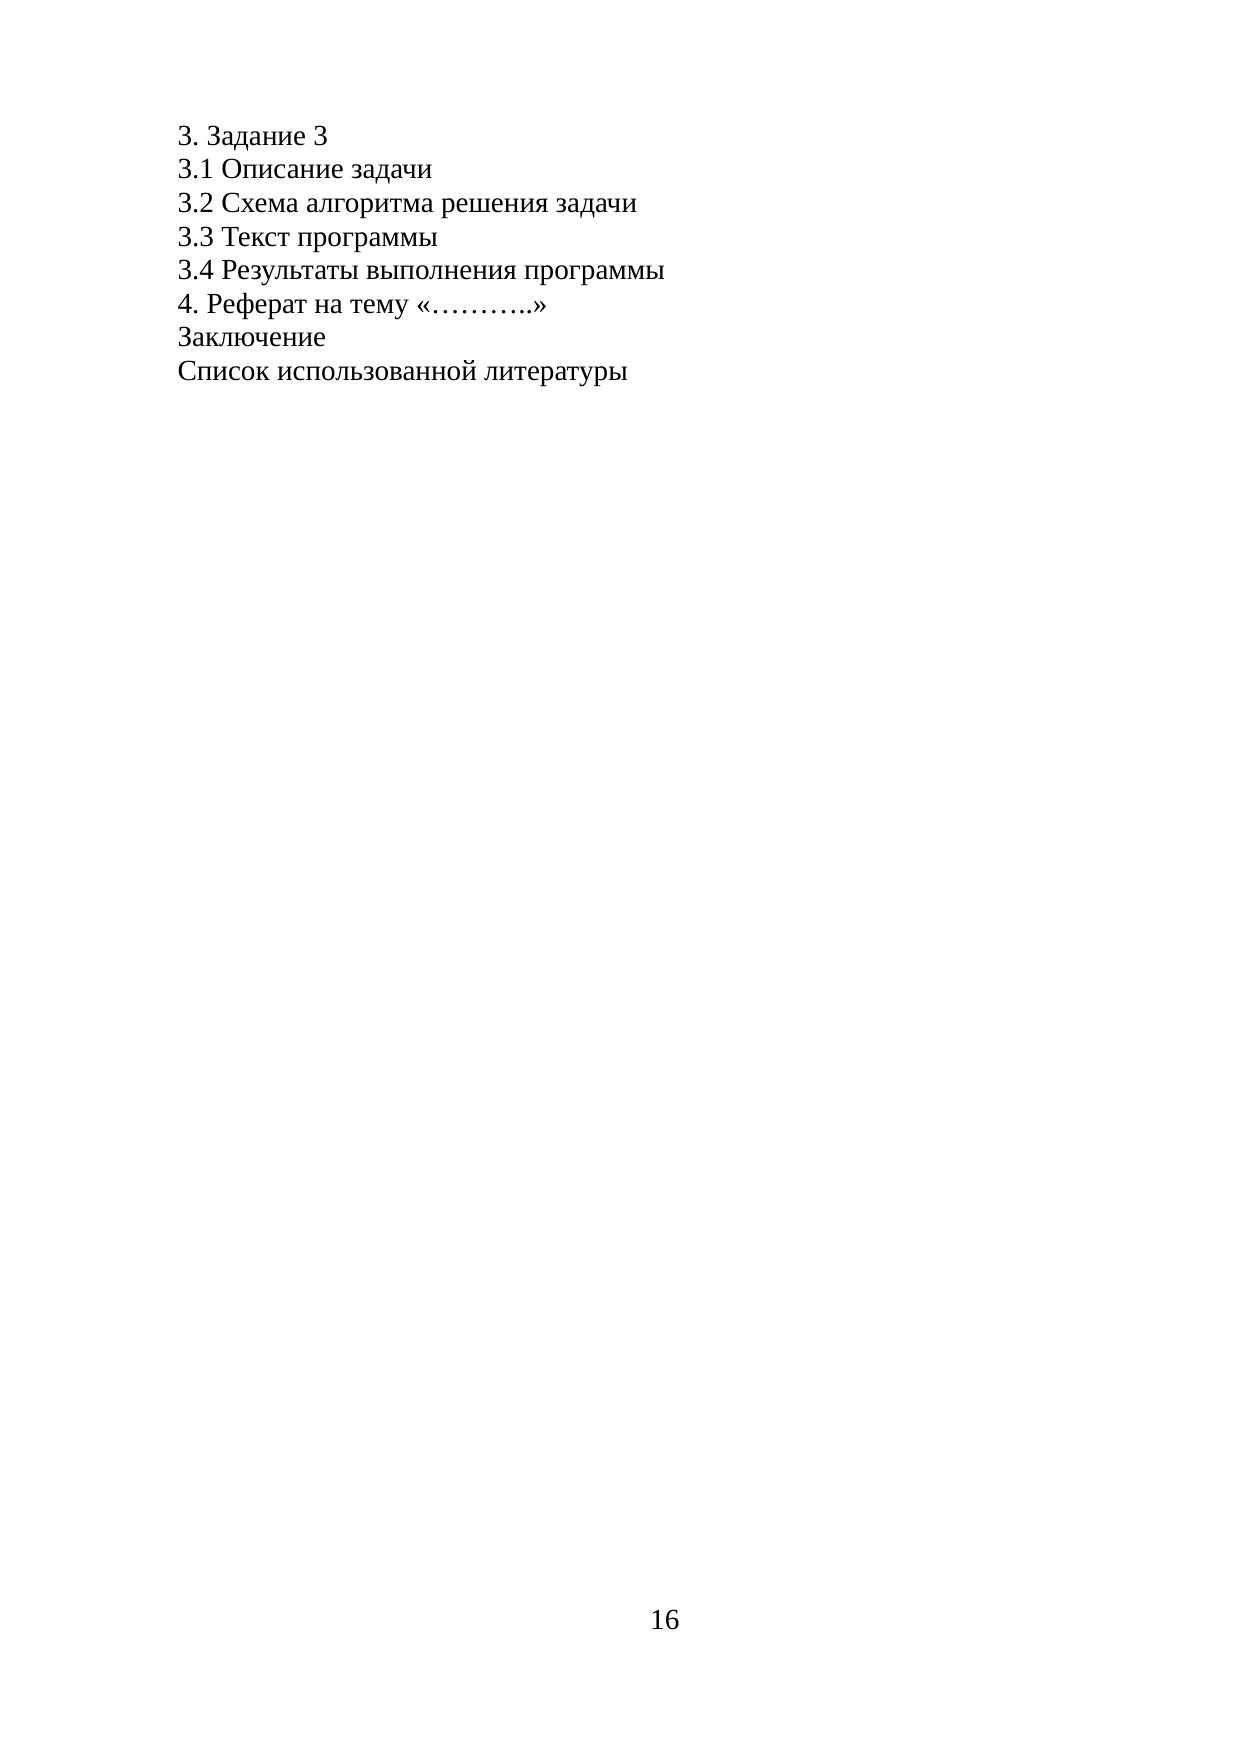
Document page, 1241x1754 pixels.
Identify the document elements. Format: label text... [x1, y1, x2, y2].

text 3.3 Текст программы [177, 219, 1152, 252]
text 4. Реферат на тему «………..» [177, 286, 1152, 319]
text 3.4 Результаты выполнения программы [177, 252, 1152, 286]
text Заключение [177, 319, 1152, 353]
text 3. Задание 3 [177, 118, 1152, 152]
text Список использованной литературы [177, 353, 1152, 386]
text 3.2 Схема алгоритма решения задачи [177, 185, 1152, 219]
text 3.1 Описание задачи [177, 152, 1152, 185]
